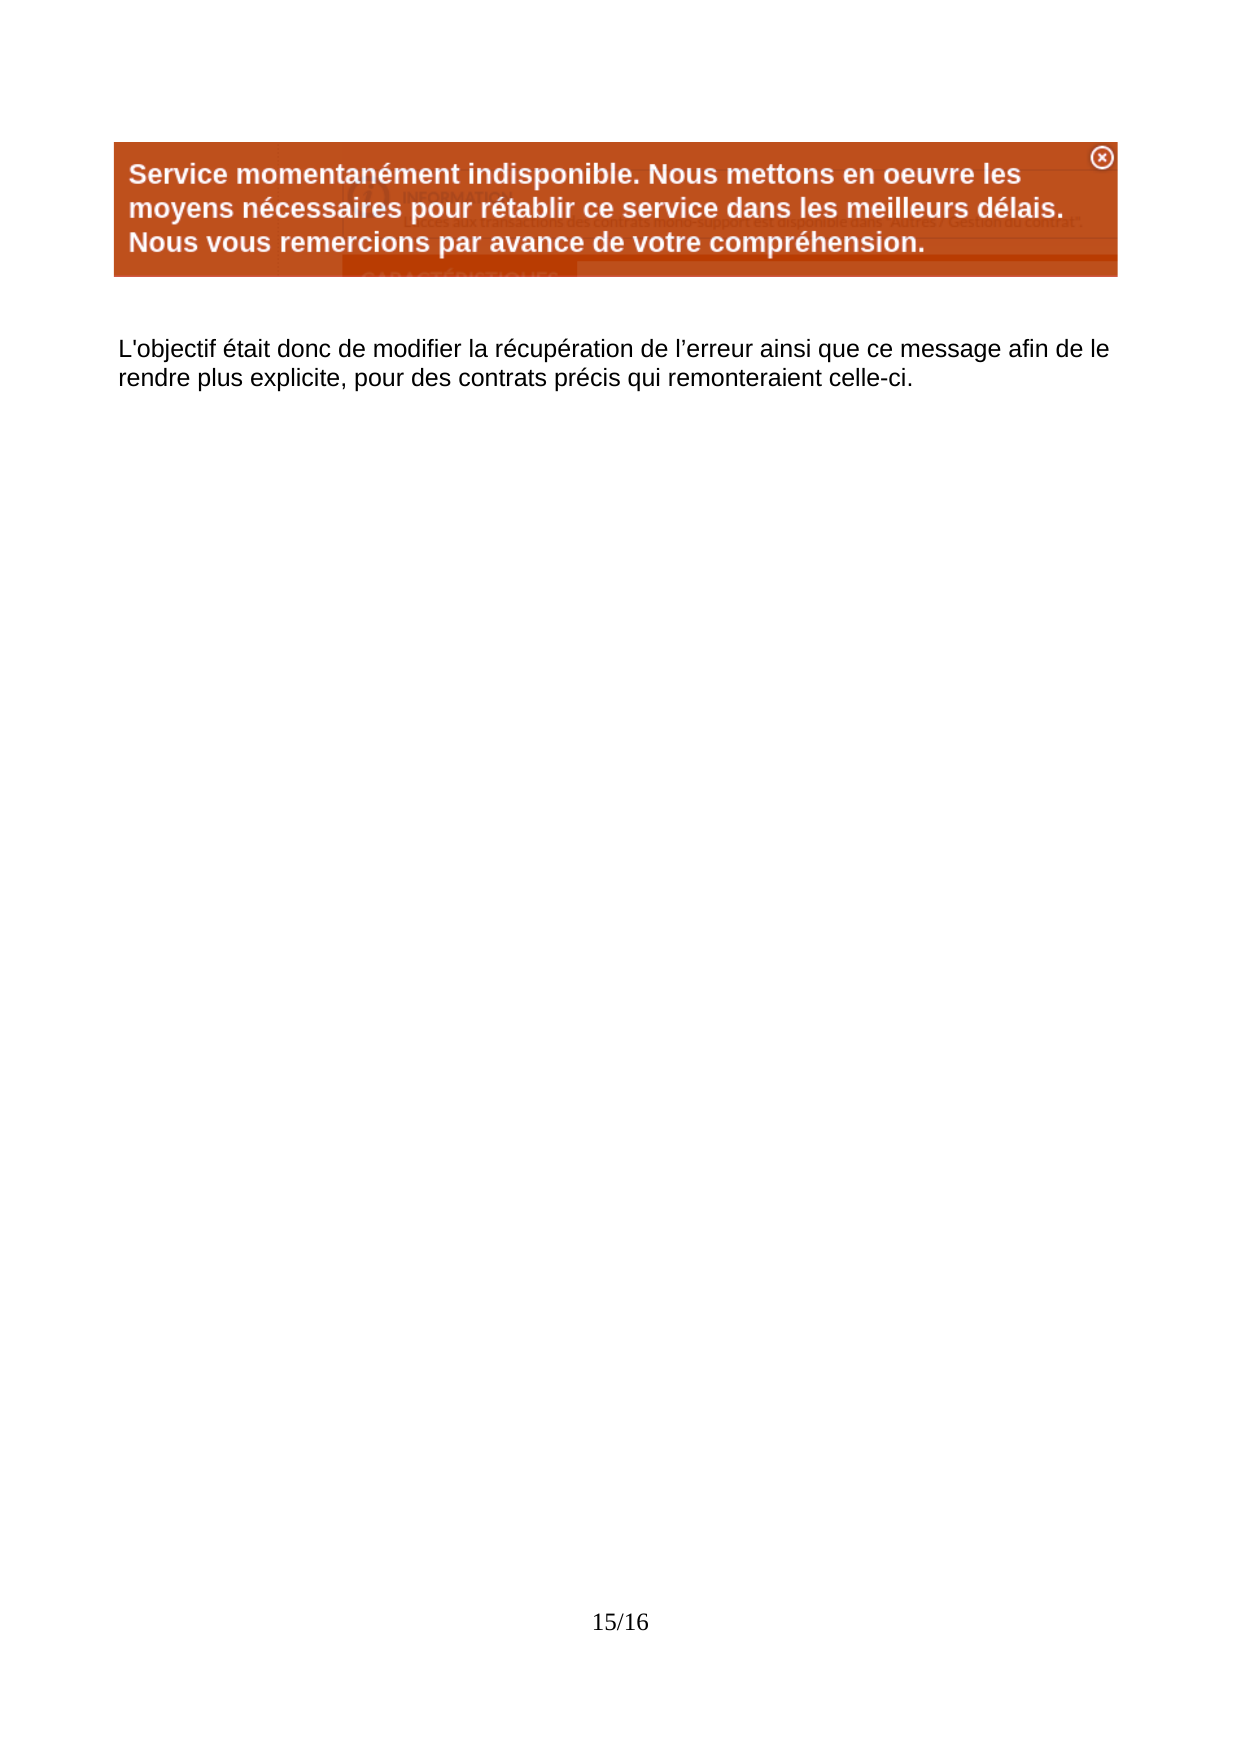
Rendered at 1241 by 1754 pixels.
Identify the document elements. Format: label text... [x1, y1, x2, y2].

picture [113, 142, 1118, 277]
text L'objectif était donc de modifier la récupération de l’erreur ainsi que ce message afin de le rendre plus explicite, pour des contrats précis qui remonteraient celle-ci. [118, 334, 1122, 391]
